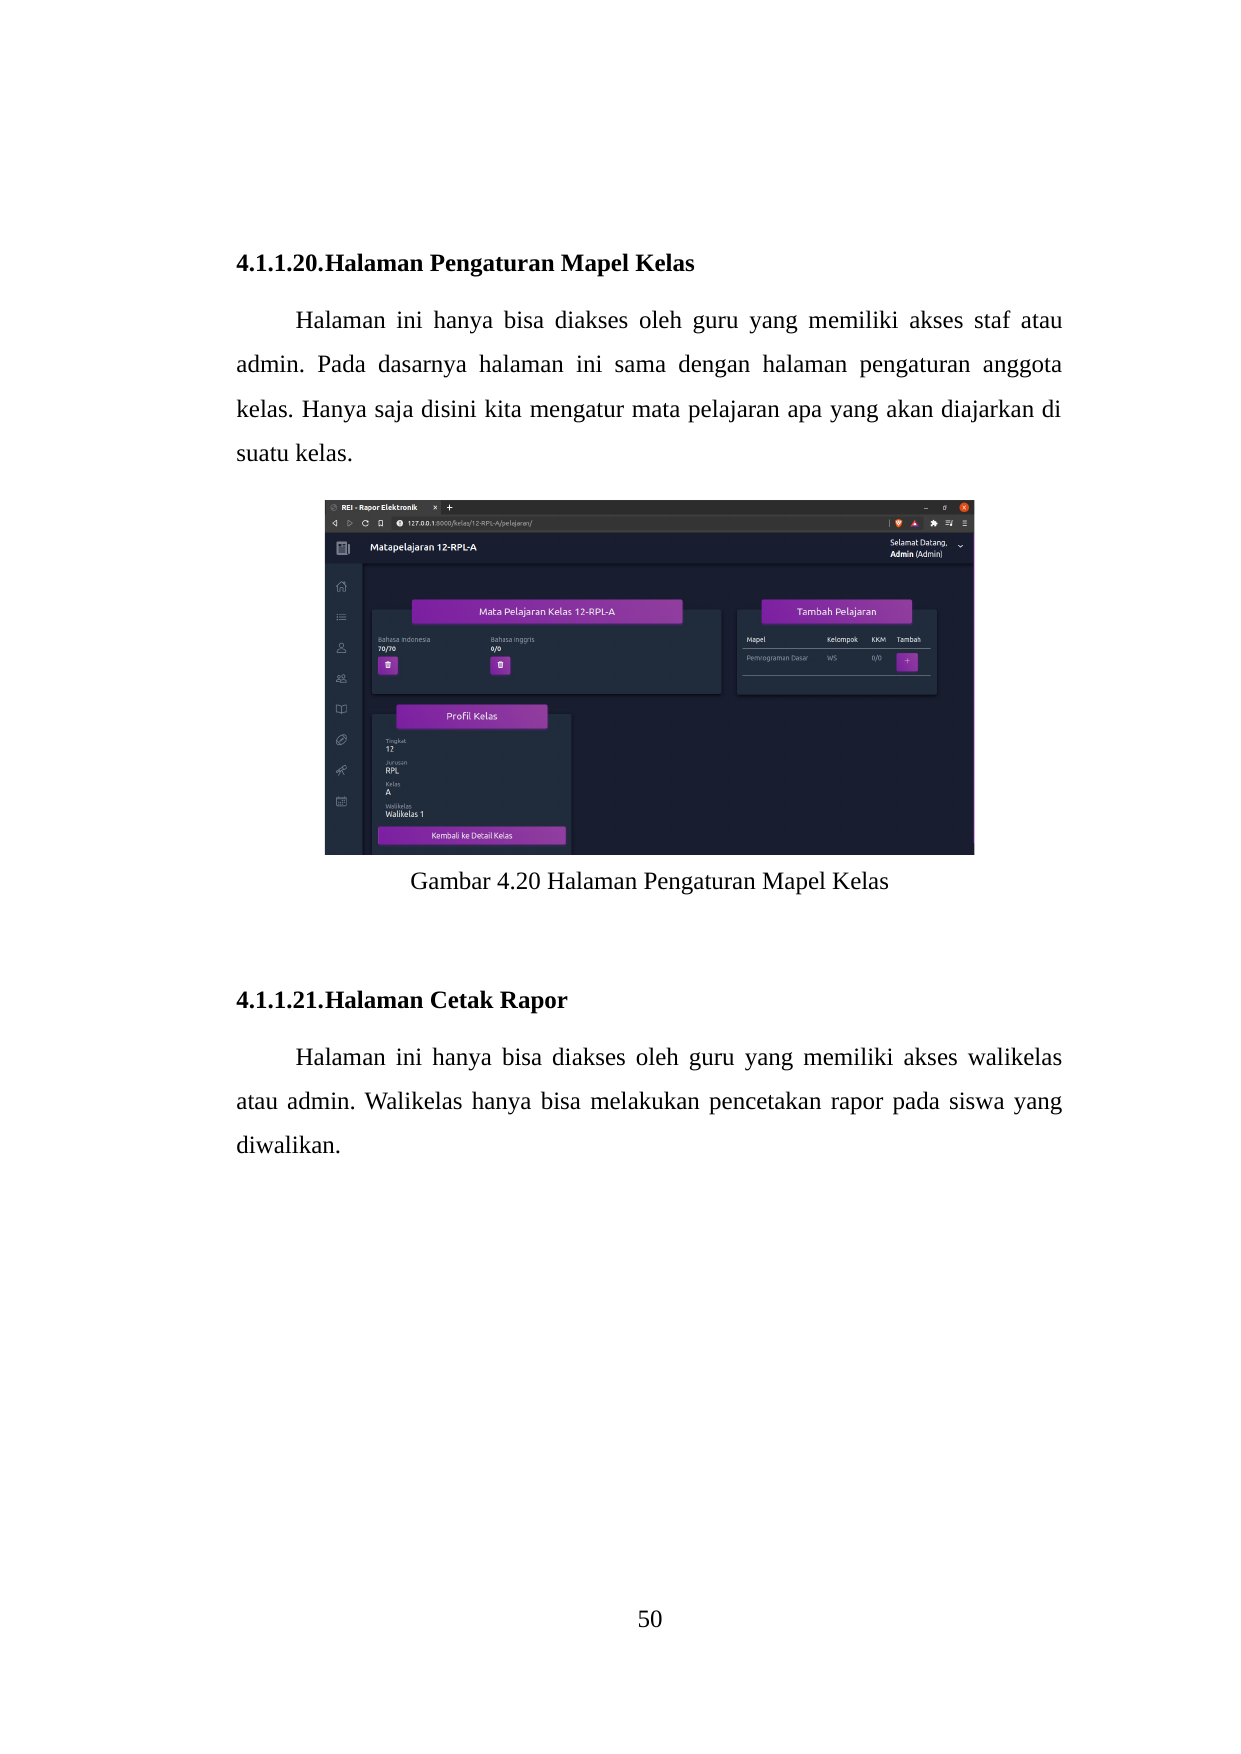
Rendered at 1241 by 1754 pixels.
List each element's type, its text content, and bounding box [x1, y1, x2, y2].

picture [324, 500, 975, 855]
subtitle Halaman Cetak Rapor [236, 973, 1063, 1017]
text Halaman ini hanya bisa diakses oleh guru yang memiliki akses walikelas atau admin. Walikelas hanya bisa melakukan pencetakan rapor pada siswa yang diwalikan. [236, 1030, 1063, 1162]
text Halaman ini hanya bisa diakses oleh guru yang memiliki akses staf atau admin. Pada dasarnya halaman ini sama dengan halaman pengaturan anggota kelas. Hanya saja disini kita mengatur mata pelajaran apa yang akan diajarkan di suatu kelas. [236, 293, 1063, 470]
text Gambar 4.20 Halaman Pengaturan Mapel Kelas [325, 855, 974, 898]
subtitle Halaman Pengaturan Mapel Kelas [236, 236, 1063, 281]
